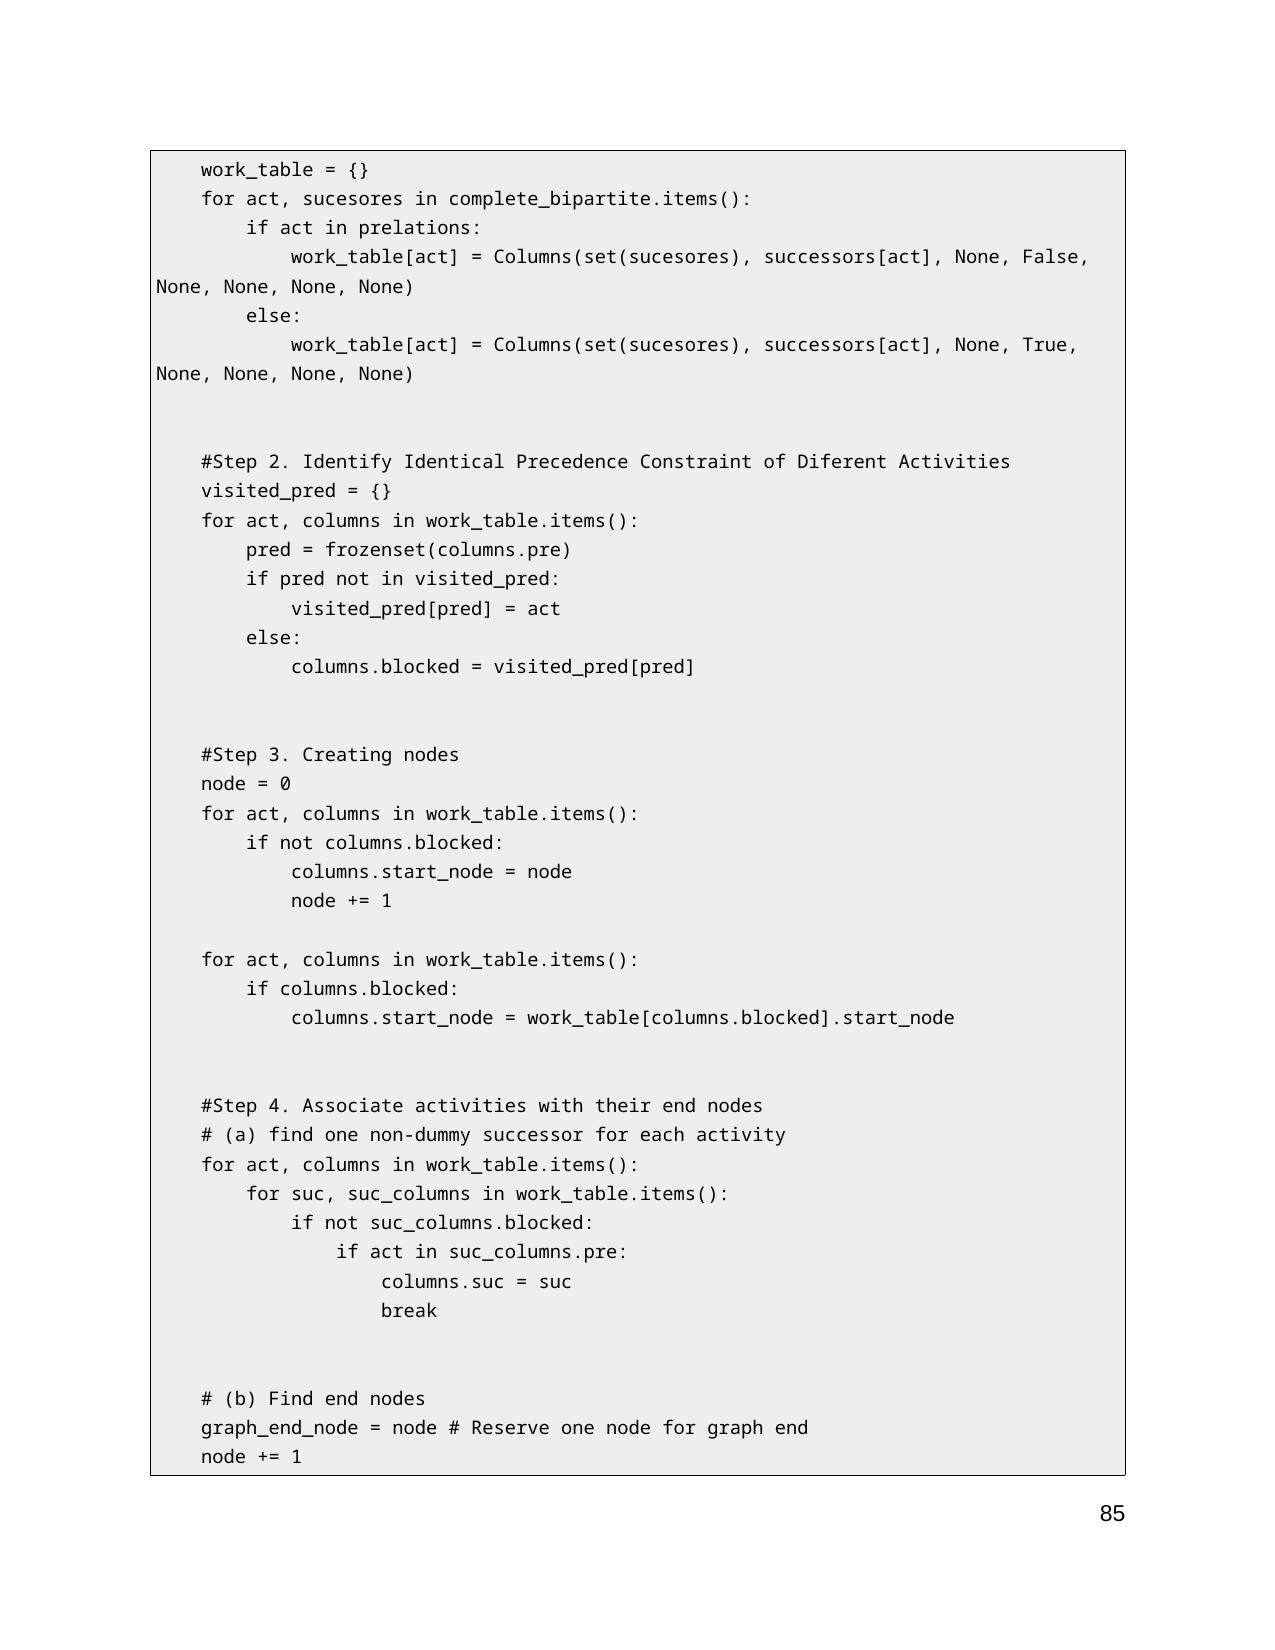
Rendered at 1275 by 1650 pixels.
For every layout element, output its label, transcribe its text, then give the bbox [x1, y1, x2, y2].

table_header work_table = {} for act, sucesores in complete_bipartite.items(): if act in prelations: work_table[act] = Columns(set(sucesores), successors[act], None, False, None, None, None, None) else: work_table[act] = Columns(set(sucesores), successors[act], None, True, None, None, None, None) #Step 2. Identify Identical Precedence Constraint of Diferent Activities visited_pred = {} for act, columns in work_table.items(): pred = frozenset(columns.pre) if pred not in visited_pred: visited_pred[pred] = act else: columns.blocked = visited_pred[pred] #Step 3. Creating nodes node = 0 for act, columns in work_table.items(): if not columns.blocked: columns.start_node = node node += 1 for act, columns in work_table.items(): if columns.blocked: columns.start_node = work_table[columns.blocked].start_node #Step 4. Associate activities with their end nodes # (a) find one non-dummy successor for each activity for act, columns in work_table.items(): for suc, suc_columns in work_table.items(): if not suc_columns.blocked: if act in suc_columns.pre: columns.suc = suc break # (b) Find end nodes graph_end_node = node # Reserve one node for graph end node += 1 [151, 151, 1125, 1475]
